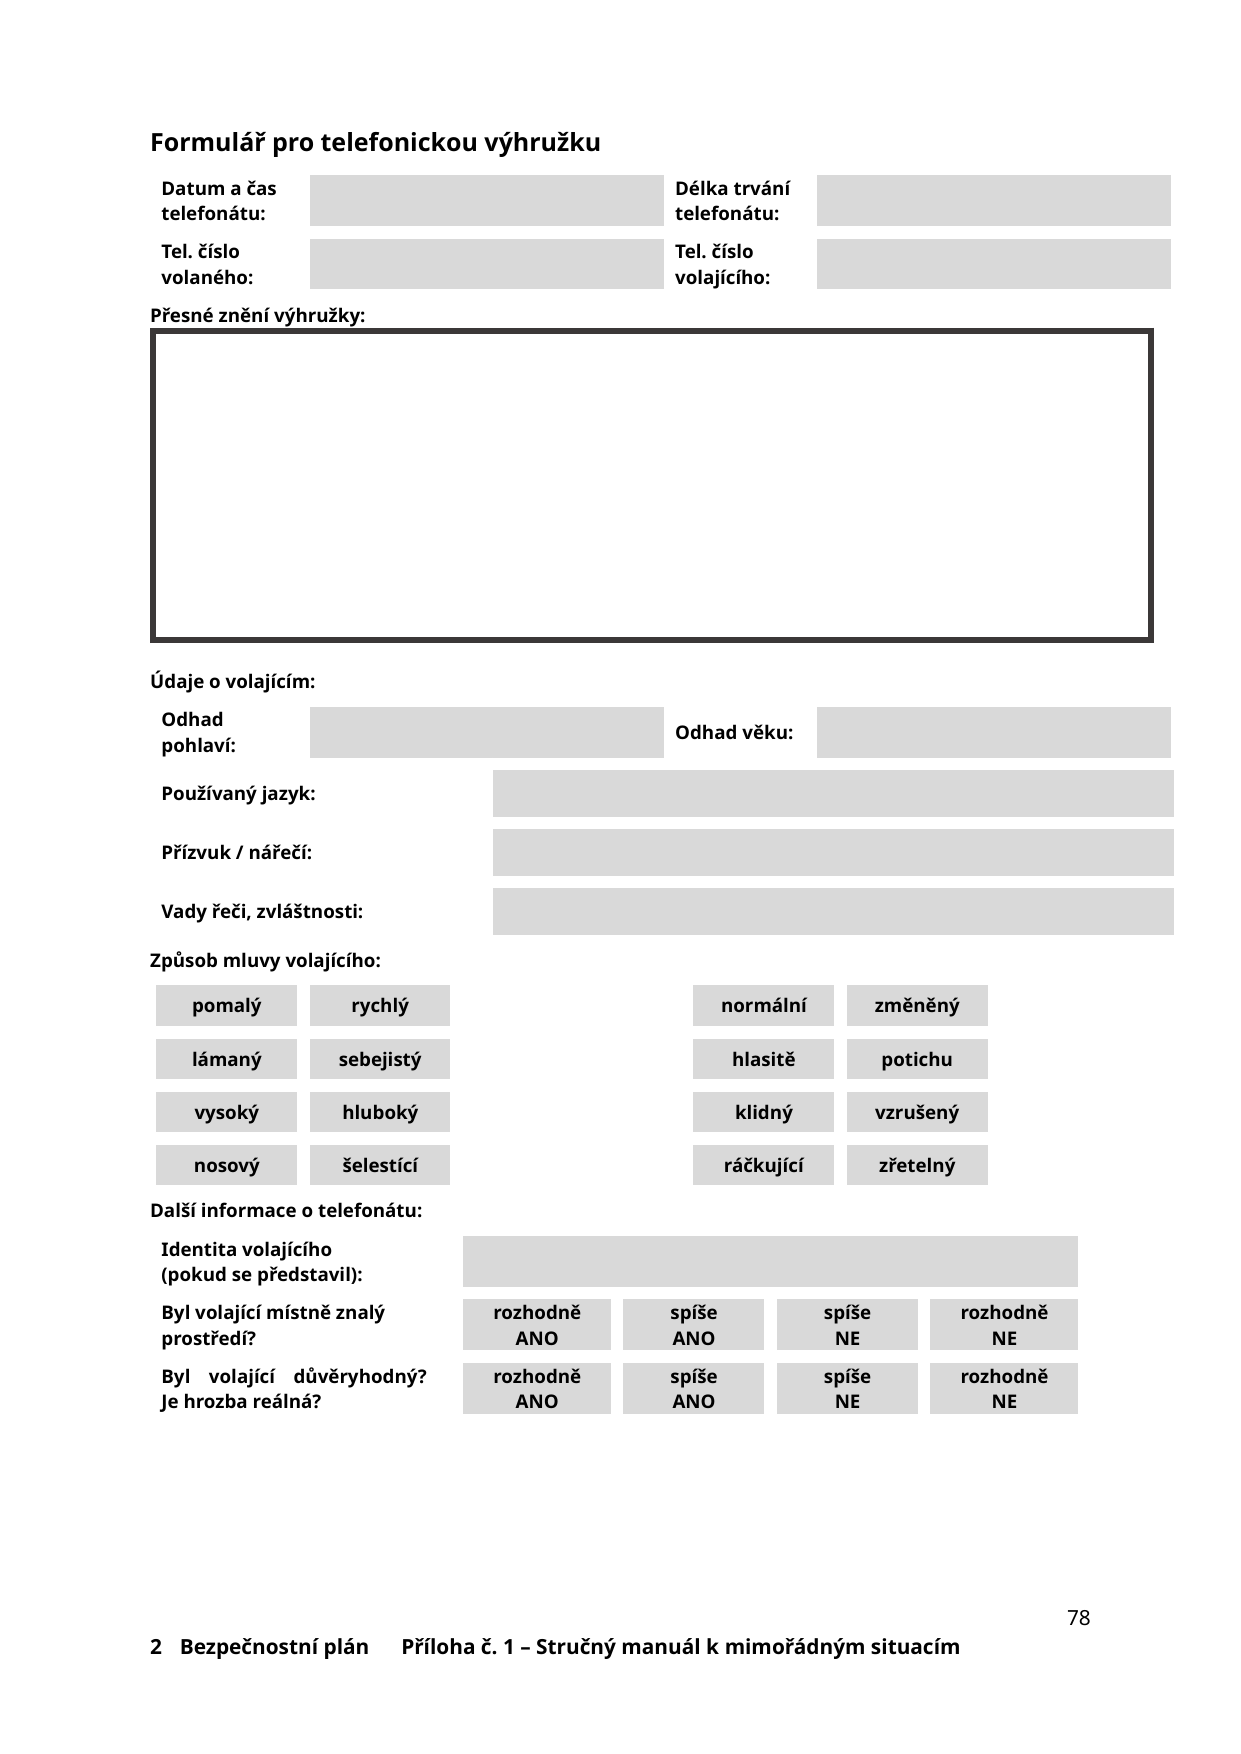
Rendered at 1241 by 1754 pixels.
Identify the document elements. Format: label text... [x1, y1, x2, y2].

table_header pomalý [156, 985, 297, 1026]
text Formulář pro telefonickou výhružku [150, 124, 1091, 158]
table_cell rozhodně NE [930, 1363, 1078, 1414]
table_cell hluboký [310, 1092, 450, 1132]
table_header [817, 707, 1171, 758]
table_cell [493, 829, 1174, 876]
table_cell šelestící [310, 1145, 450, 1185]
table_header Odhad věku: [664, 694, 817, 758]
table_cell hlasitě [693, 1039, 834, 1079]
table_cell Používaný jazyk: [150, 758, 480, 817]
table_cell [493, 888, 1174, 935]
table_cell spíše NE [777, 1299, 918, 1350]
table_cell spíše NE [777, 1363, 918, 1414]
table_header Odhad pohlaví: [150, 694, 297, 758]
table_cell zřetelný [847, 1145, 988, 1185]
text Údaje o volajícím: [150, 668, 1091, 694]
table_header rychlý [310, 985, 450, 1026]
table_cell [463, 1092, 681, 1132]
table_header [310, 707, 664, 758]
table_cell klidný [693, 1092, 834, 1132]
table_cell Tel. číslo volaného: [150, 226, 297, 289]
text Přesné znění výhružky: [150, 302, 1091, 328]
table_header Délka trvání telefonátu: [664, 163, 817, 226]
table_cell rozhodně ANO [463, 1363, 611, 1414]
table_cell spíše ANO [623, 1363, 764, 1414]
table_cell vzrušený [847, 1092, 988, 1132]
table_cell sebejistý [310, 1039, 450, 1079]
table_header [463, 985, 681, 1026]
table_cell rozhodně NE [930, 1299, 1078, 1350]
table_cell [493, 770, 1174, 817]
table_header [463, 1236, 1078, 1287]
table_cell rozhodně ANO [463, 1299, 611, 1350]
table_cell potichu [847, 1039, 988, 1079]
table_cell Tel. číslo volajícího: [664, 226, 817, 289]
table_cell [817, 239, 1171, 289]
table_header Datum a čas telefonátu: [150, 163, 297, 226]
text Další informace o telefonátu: [150, 1198, 1091, 1223]
table_cell [463, 1039, 681, 1079]
table_header změněný [847, 985, 988, 1026]
table_header normální [693, 985, 834, 1026]
table_cell Vady řeči, zvláštnosti: [150, 876, 480, 935]
table_cell Byl volající důvěryhodný? Je hrozba reálná? [150, 1350, 451, 1414]
table_cell [463, 1145, 681, 1185]
table_cell [310, 239, 664, 289]
table_cell spíše ANO [623, 1299, 764, 1350]
table_cell vysoký [156, 1092, 297, 1132]
table_cell Přízvuk / nářečí: [150, 817, 480, 876]
table_cell lámaný [156, 1039, 297, 1079]
table_cell Byl volající místně znalý prostředí? [150, 1287, 451, 1350]
table_header Identita volajícího (pokud se představil): [150, 1223, 451, 1287]
table_cell nosový [156, 1145, 297, 1185]
table_header [310, 175, 664, 226]
text Způsob mluvy volajícího: [150, 947, 1091, 973]
table_cell ráčkující [693, 1145, 834, 1185]
table_header [817, 175, 1171, 226]
